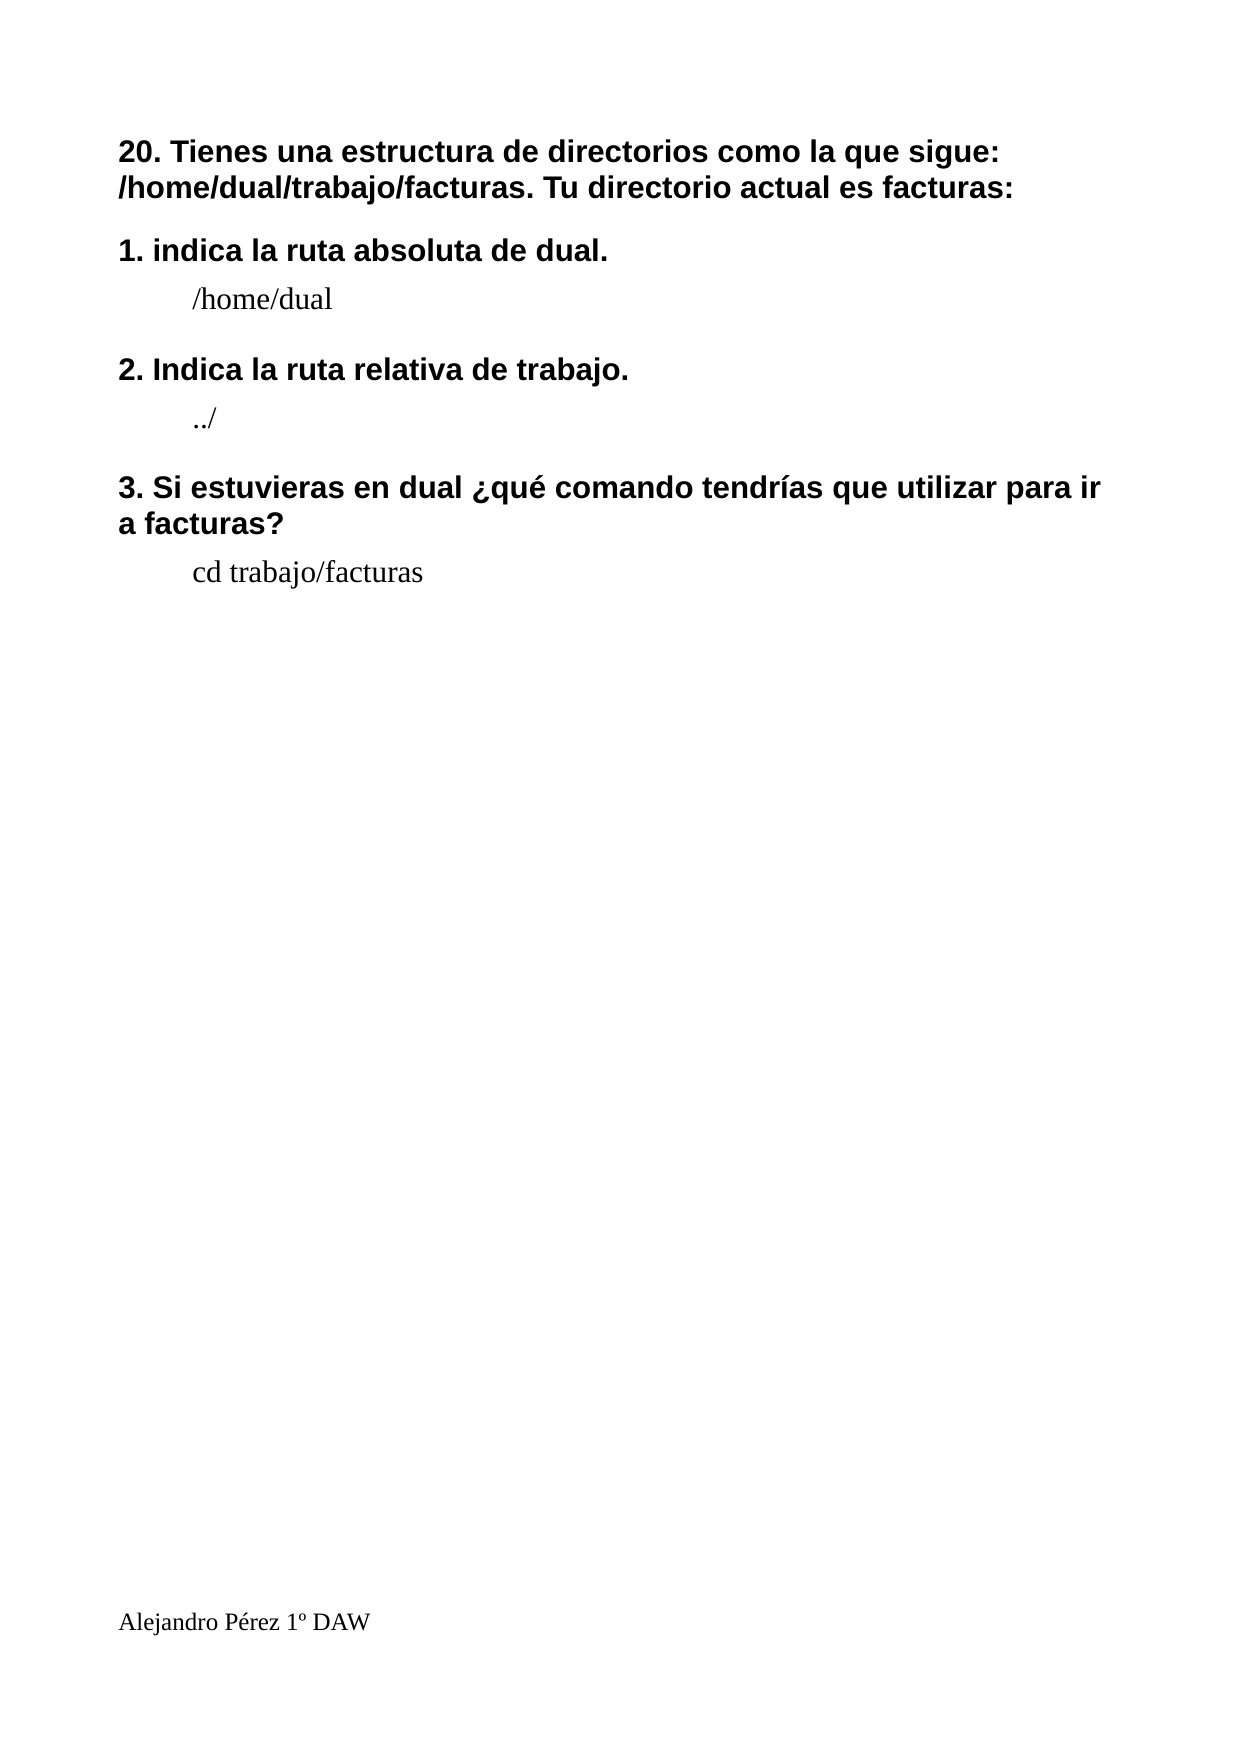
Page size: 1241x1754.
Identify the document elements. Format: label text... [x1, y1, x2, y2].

text ../ [192, 399, 1122, 435]
subtitle 1. indica la ruta absoluta de dual. [118, 232, 1122, 268]
text cd trabajo/facturas [192, 554, 1122, 590]
text /home/dual [192, 280, 1122, 316]
subtitle 3. Si estuvieras en dual ¿qué comando tendrías que utilizar para ir a facturas? [118, 469, 1122, 541]
subtitle 2. Indica la ruta relativa de trabajo. [118, 351, 1122, 386]
subtitle 20. Tienes una estructura de directorios como la que sigue: /home/dual/trabajo/facturas. Tu directorio actual es facturas: [118, 133, 1122, 204]
